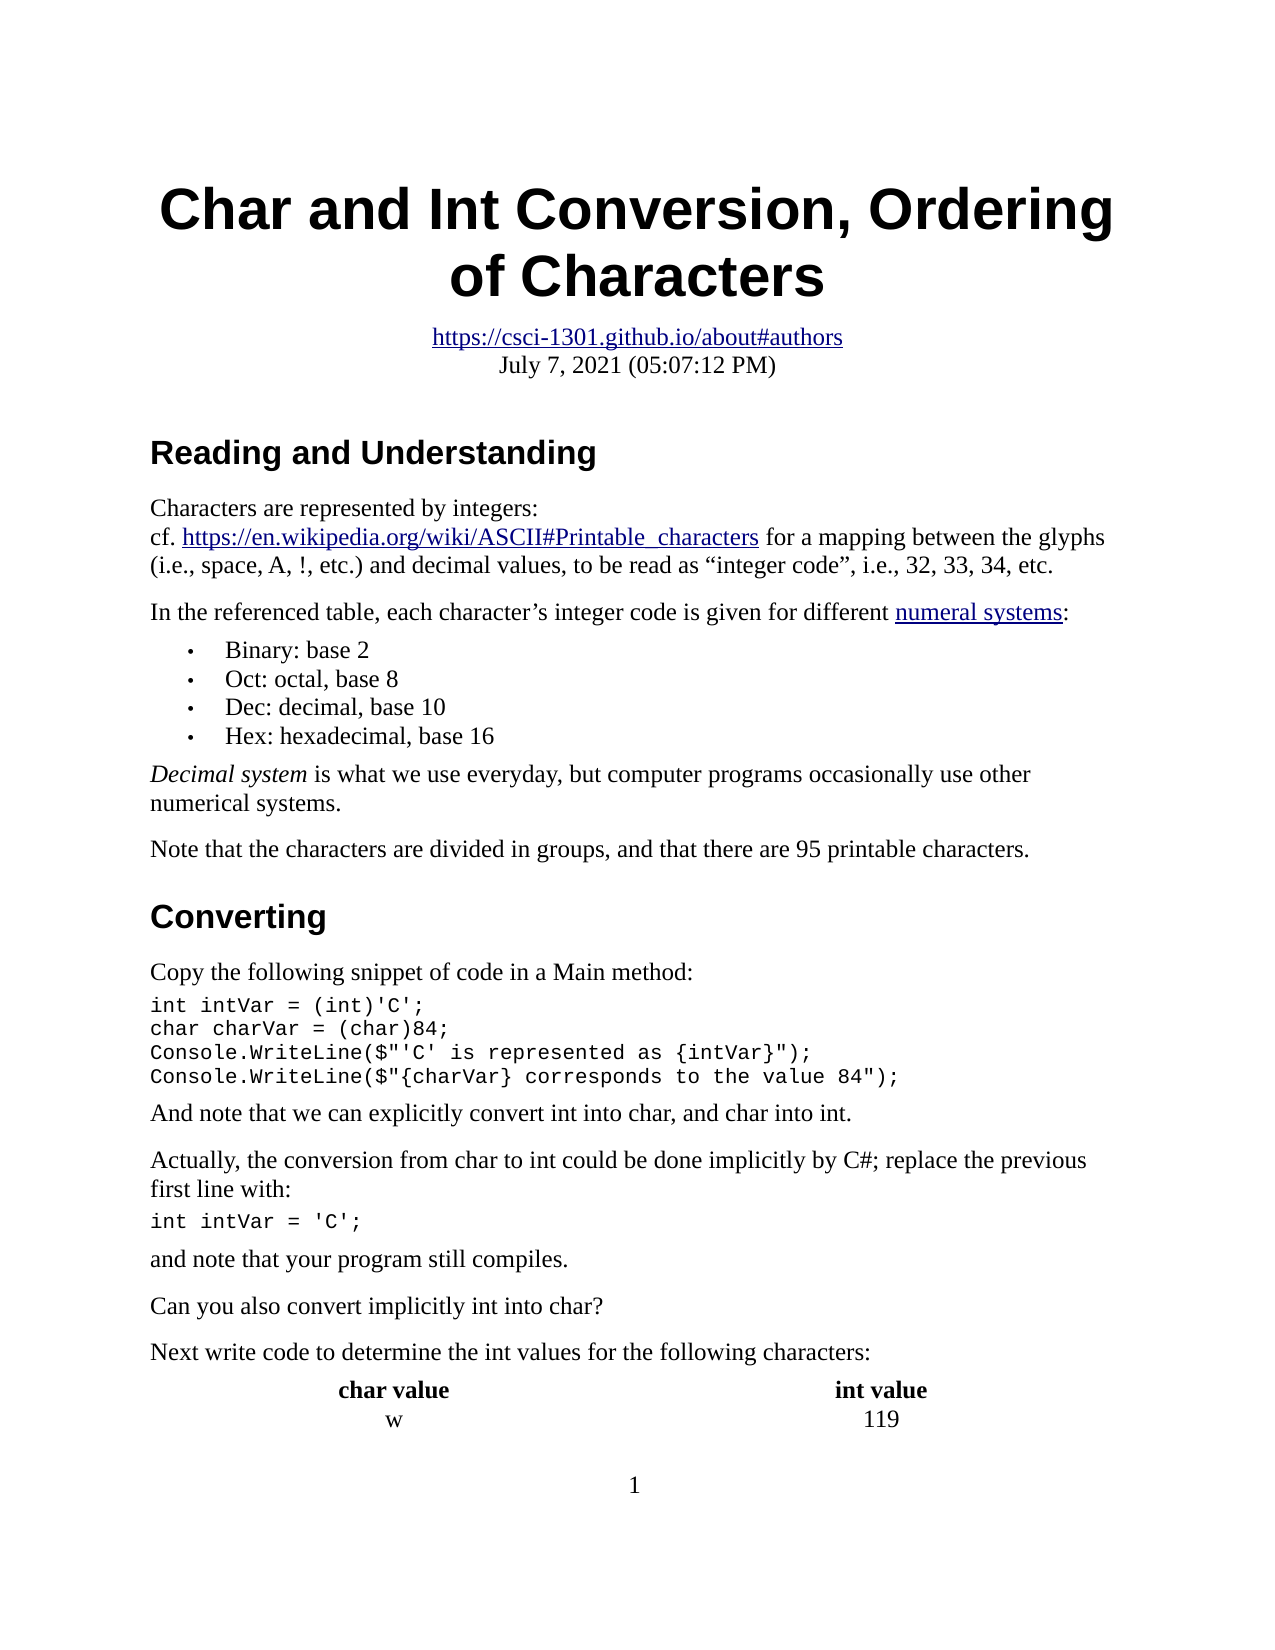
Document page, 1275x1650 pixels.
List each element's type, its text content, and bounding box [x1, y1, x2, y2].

list Oct: octal, base 8 [187, 664, 1125, 692]
table_header char value [150, 1375, 637, 1404]
text Console.WriteLine($"{charVar} corresponds to the value 84"); [150, 1066, 1125, 1089]
subtitle Converting [150, 897, 1125, 936]
text char charVar = (char)84; [150, 1018, 1125, 1042]
text Decimal system is what we use everyday, but computer programs occasionally use other numerical systems. [150, 759, 1125, 816]
text Actually, the conversion from char to int could be done implicitly by C#; replace the previous first line with: [150, 1145, 1125, 1202]
text Can you also convert implicitly int into char? [150, 1291, 1125, 1319]
text Console.WriteLine($"'C' is represented as {intVar}"); [150, 1042, 1125, 1066]
text Characters are represented by integers: cf. https://en.wikipedia.org/wiki/ASCII#Printable_characters for a mapping between the glyphs (i.e., space, A, !, etc.) and decimal values, to be read as “integer code”, i.e., 32, 33, 34, etc. [150, 493, 1125, 579]
text Next write code to determine the int values for the following characters: [150, 1337, 1125, 1366]
list Hex: hexadecimal, base 16 [187, 721, 1125, 750]
table_cell w [150, 1404, 637, 1433]
text In the referenced table, each character’s integer code is given for different numeral systems: [150, 597, 1125, 626]
table_cell 119 [638, 1404, 1125, 1433]
text int intVar = (int)'C'; [150, 995, 1125, 1018]
text Note that the characters are divided in groups, and that there are 95 printable characters. [150, 834, 1125, 863]
table_header int value [638, 1375, 1125, 1404]
list Binary: base 2 [187, 635, 1125, 664]
title Char and Int Conversion, Ordering of Characters [150, 175, 1125, 309]
text int intVar = 'C'; [150, 1211, 1125, 1235]
subtitle Reading and Understanding [150, 433, 1125, 472]
text Copy the following snippet of code in a Main method: [150, 957, 1125, 986]
text And note that we can explicitly convert int into char, and char into int. [150, 1098, 1125, 1127]
text and note that your program still compiles. [150, 1244, 1125, 1273]
list Dec: decimal, base 10 [187, 692, 1125, 721]
text https://csci-1301.github.io/about#authors [150, 322, 1125, 350]
text July 7, 2021 (05:07:12 PM) [150, 350, 1125, 379]
